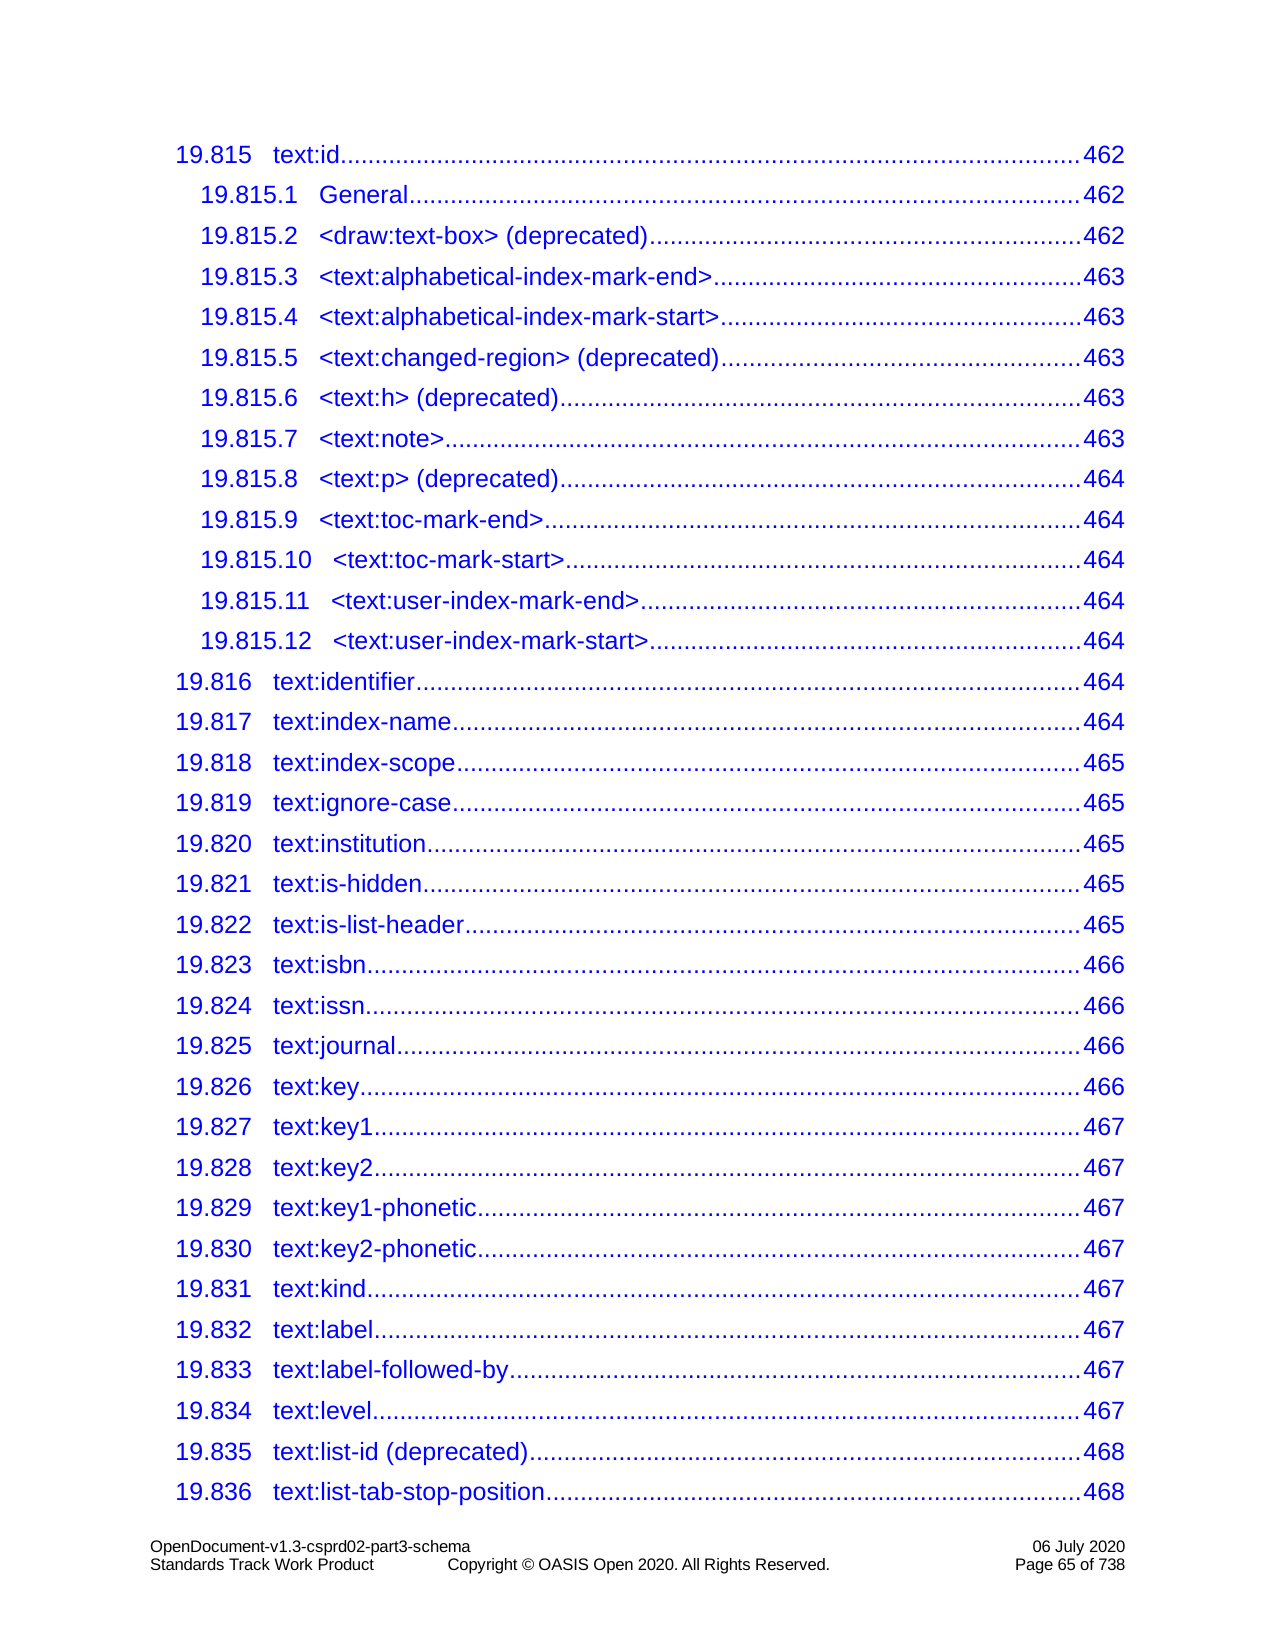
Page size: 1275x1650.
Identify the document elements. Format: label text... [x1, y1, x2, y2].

text 19.832 text:label 467 [175, 1316, 1125, 1344]
text 19.827 text:key1 467 [175, 1113, 1125, 1141]
text 19.831 text:kind 467 [175, 1275, 1125, 1303]
text 19.820 text:institution 465 [175, 830, 1125, 858]
text 19.834 text:level 467 [175, 1397, 1125, 1425]
text 19.815.5 <text:changed-region> (deprecated) 463 [200, 343, 1125, 371]
text 19.817 text:index-name 464 [175, 708, 1125, 736]
text 19.815 text:id 462 [175, 141, 1125, 169]
text 19.818 text:index-scope 465 [175, 749, 1125, 777]
text 19.822 text:is-list-header 465 [175, 911, 1125, 939]
text 19.815.9 <text:toc-mark-end> 464 [200, 506, 1125, 533]
text 19.826 text:key 466 [175, 1073, 1125, 1101]
text 19.815.12 <text:user-index-mark-start> 464 [200, 627, 1125, 655]
text 19.828 text:key2 467 [175, 1154, 1125, 1182]
text 19.815.7 <text:note> 463 [200, 424, 1125, 452]
text 19.815.10 <text:toc-mark-start> 464 [200, 546, 1125, 574]
text 19.815.3 <text:alphabetical-index-mark-end> 463 [200, 262, 1125, 290]
text 19.835 text:list-id (deprecated) 468 [175, 1437, 1125, 1466]
text 19.830 text:key2-phonetic 467 [175, 1235, 1125, 1263]
text 19.815.2 <draw:text-box> (deprecated) 462 [200, 222, 1125, 250]
text 19.815.4 <text:alphabetical-index-mark-start> 463 [200, 303, 1125, 331]
text 19.815.8 <text:p> (deprecated) 464 [200, 465, 1125, 493]
text 19.823 text:isbn 466 [175, 951, 1125, 979]
text 19.815.11 <text:user-index-mark-end> 464 [200, 587, 1125, 614]
text 19.836 text:list-tab-stop-position 468 [175, 1478, 1125, 1506]
text 19.825 text:journal 466 [175, 1032, 1125, 1060]
text 19.815.1 General 462 [200, 181, 1125, 209]
text 19.816 text:identifier 464 [175, 668, 1125, 696]
text 19.819 text:ignore-case 465 [175, 789, 1125, 817]
text 19.829 text:key1-phonetic 467 [175, 1194, 1125, 1222]
text 19.833 text:label-followed-by 467 [175, 1356, 1125, 1384]
text 19.815.6 <text:h> (deprecated) 463 [200, 384, 1125, 412]
text 19.824 text:issn 466 [175, 992, 1125, 1020]
text 19.821 text:is-hidden 465 [175, 870, 1125, 898]
